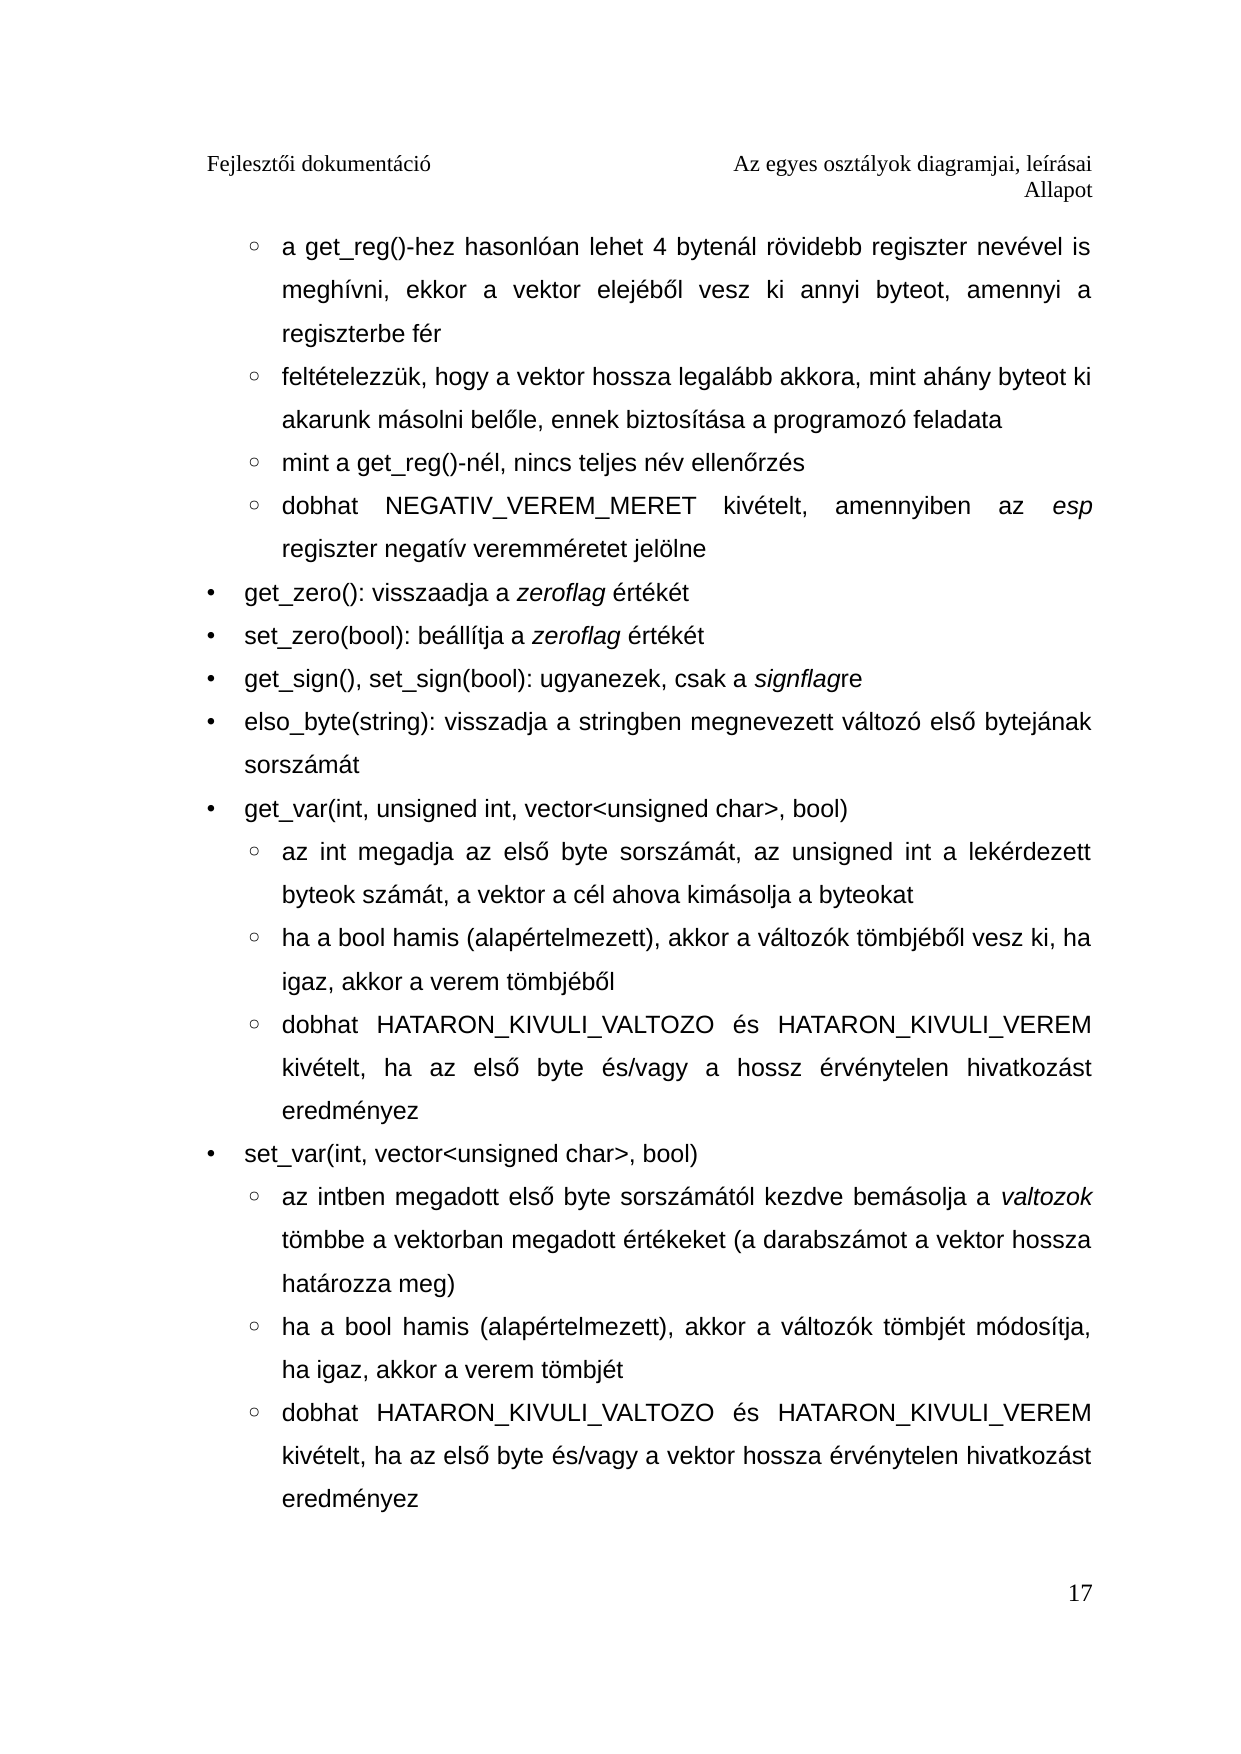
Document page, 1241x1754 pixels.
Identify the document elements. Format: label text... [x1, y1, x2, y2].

list get_var(int, unsigned int, vector<unsigned char>, bool) [207, 794, 1093, 822]
list a get_reg()-hez hasonlóan lehet 4 bytenál rövidebb regiszter nevével is meghívni, ekkor a vektor elejéből vesz ki annyi byteot, amennyi a regiszterbe fér [244, 232, 1093, 347]
list ha a bool hamis (alapértelmezett), akkor a változók tömbjéből vesz ki, ha igaz, akkor a verem tömbjéből [244, 923, 1093, 995]
list get_zero(): visszaadja a zeroflag értékét [207, 578, 1093, 606]
list dobhat NEGATIV_VEREM_MERET kivételt, amennyiben az esp regiszter negatív veremméretet jelölne [244, 491, 1093, 563]
list get_sign(), set_sign(bool): ugyanezek, csak a signflagre [207, 664, 1093, 693]
list az int megadja az első byte sorszámát, az unsigned int a lekérdezett byteok számát, a vektor a cél ahova kimásolja a byteokat [244, 837, 1093, 909]
list dobhat HATARON_KIVULI_VALTOZO és HATARON_KIVULI_VEREM kivételt, ha az első byte és/vagy a vektor hossza érvénytelen hivatkozást eredményez [244, 1398, 1093, 1513]
list elso_byte(string): visszadja a stringben megnevezett változó első bytejának sorszámát [207, 707, 1093, 779]
list feltételezzük, hogy a vektor hossza legalább akkora, mint ahány byteot ki akarunk másolni belőle, ennek biztosítása a programozó feladata [244, 362, 1093, 434]
list dobhat HATARON_KIVULI_VALTOZO és HATARON_KIVULI_VEREM kivételt, ha az első byte és/vagy a hossz érvénytelen hivatkozást eredményez [244, 1009, 1093, 1125]
list az intben megadott első byte sorszámától kezdve bemásolja a valtozok tömbbe a vektorban megadott értékeket (a darabszámot a vektor hossza határozza meg) [244, 1182, 1093, 1297]
list set_var(int, vector<unsigned char>, bool) [207, 1139, 1093, 1168]
list ha a bool hamis (alapértelmezett), akkor a változók tömbjét módosítja, ha igaz, akkor a verem tömbjét [244, 1312, 1093, 1384]
list mint a get_reg()-nél, nincs teljes név ellenőrzés [244, 448, 1093, 477]
list set_zero(bool): beállítja a zeroflag értékét [207, 621, 1093, 650]
